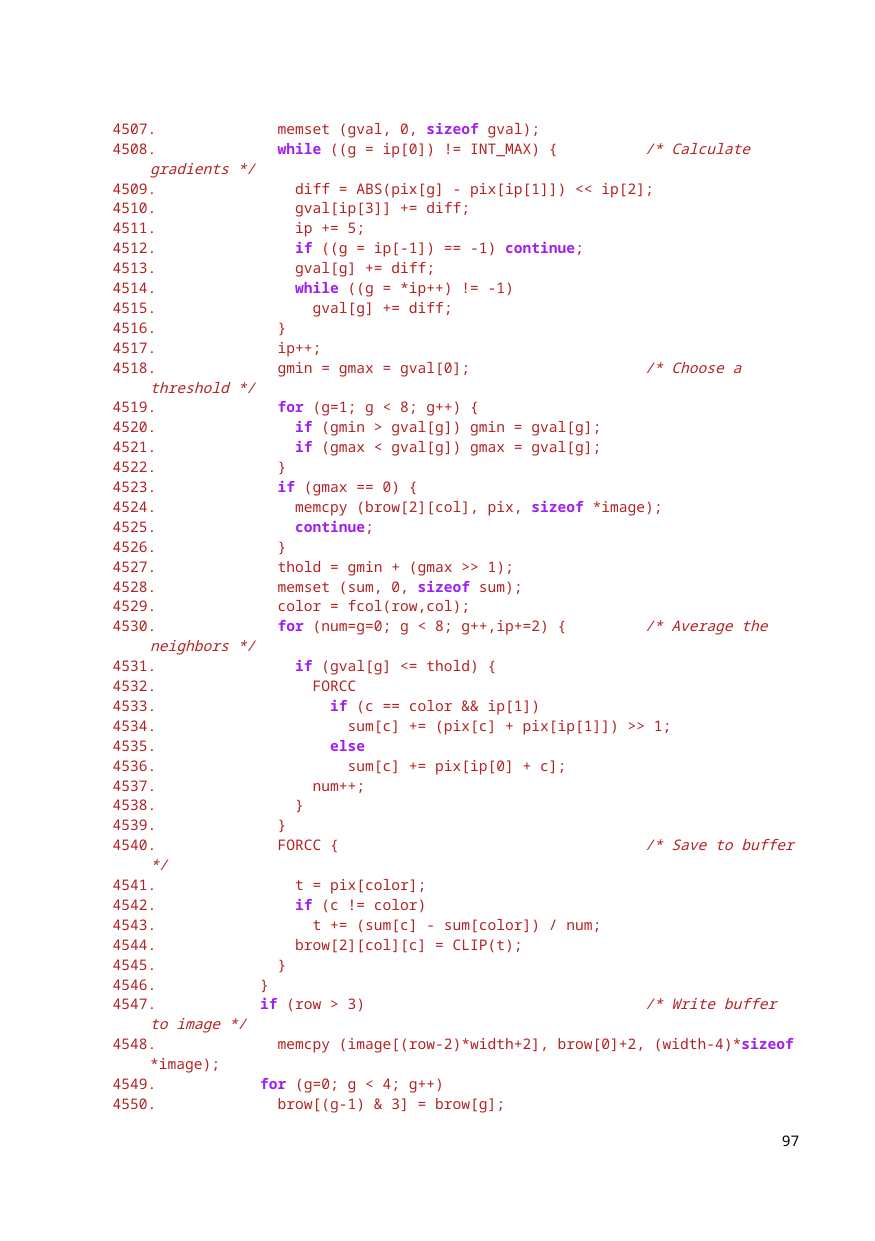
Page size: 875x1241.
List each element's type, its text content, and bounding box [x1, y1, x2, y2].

list sum[c] += (pix[c] + pix[ip[1]]) >> 1; [112, 716, 799, 736]
list } [112, 815, 799, 835]
list while ((g = *ip++) != -1) [112, 278, 799, 298]
list ip++; [112, 338, 799, 357]
list for (g=0; g < 4; g++) [112, 1074, 799, 1094]
list thold = gmin + (gmax >> 1); [112, 556, 799, 576]
list gval[ip[3]] += diff; [112, 198, 799, 218]
list num++; [112, 775, 799, 795]
list if (c == color && ip[1]) [112, 696, 799, 716]
list ip += 5; [112, 218, 799, 238]
list if (row > 3) /* Write buffer to image */ [112, 994, 799, 1034]
list gval[g] += diff; [112, 298, 799, 318]
list memset (sum, 0, sizeof sum); [112, 576, 799, 596]
list if (gmax < gval[g]) gmax = gval[g]; [112, 437, 799, 457]
list diff = ABS(pix[g] - pix[ip[1]]) << ip[2]; [112, 178, 799, 198]
list FORCC { /* Save to buffer */ [112, 835, 799, 875]
list if (gmax == 0) { [112, 477, 799, 497]
list } [112, 537, 799, 556]
list sum[c] += pix[ip[0] + c]; [112, 755, 799, 775]
list if ((g = ip[-1]) == -1) continue; [112, 238, 799, 258]
list } [112, 954, 799, 974]
list FORCC [112, 676, 799, 696]
list brow[2][col][c] = CLIP(t); [112, 934, 799, 954]
list gval[g] += diff; [112, 258, 799, 278]
list if (gmin > gval[g]) gmin = gval[g]; [112, 417, 799, 437]
list t += (sum[c] - sum[color]) / num; [112, 914, 799, 934]
list brow[(g-1) & 3] = brow[g]; [112, 1094, 799, 1113]
list memset (gval, 0, sizeof gval); [112, 119, 799, 139]
list continue; [112, 517, 799, 537]
list } [112, 457, 799, 477]
list else [112, 736, 799, 755]
list for (g=1; g < 8; g++) { [112, 397, 799, 417]
list memcpy (image[(row-2)*width+2], brow[0]+2, (width-4)*sizeof *image); [112, 1034, 799, 1074]
list while ((g = ip[0]) != INT_MAX) { /* Calculate gradients */ [112, 139, 799, 178]
list } [112, 318, 799, 338]
list if (gval[g] <= thold) { [112, 656, 799, 676]
list memcpy (brow[2][col], pix, sizeof *image); [112, 497, 799, 517]
list if (c != color) [112, 895, 799, 914]
list } [112, 795, 799, 815]
list t = pix[color]; [112, 875, 799, 895]
list for (num=g=0; g < 8; g++,ip+=2) { /* Average the neighbors */ [112, 616, 799, 656]
list gmin = gmax = gval[0]; /* Choose a threshold */ [112, 357, 799, 397]
list color = fcol(row,col); [112, 596, 799, 616]
list } [112, 974, 799, 994]
